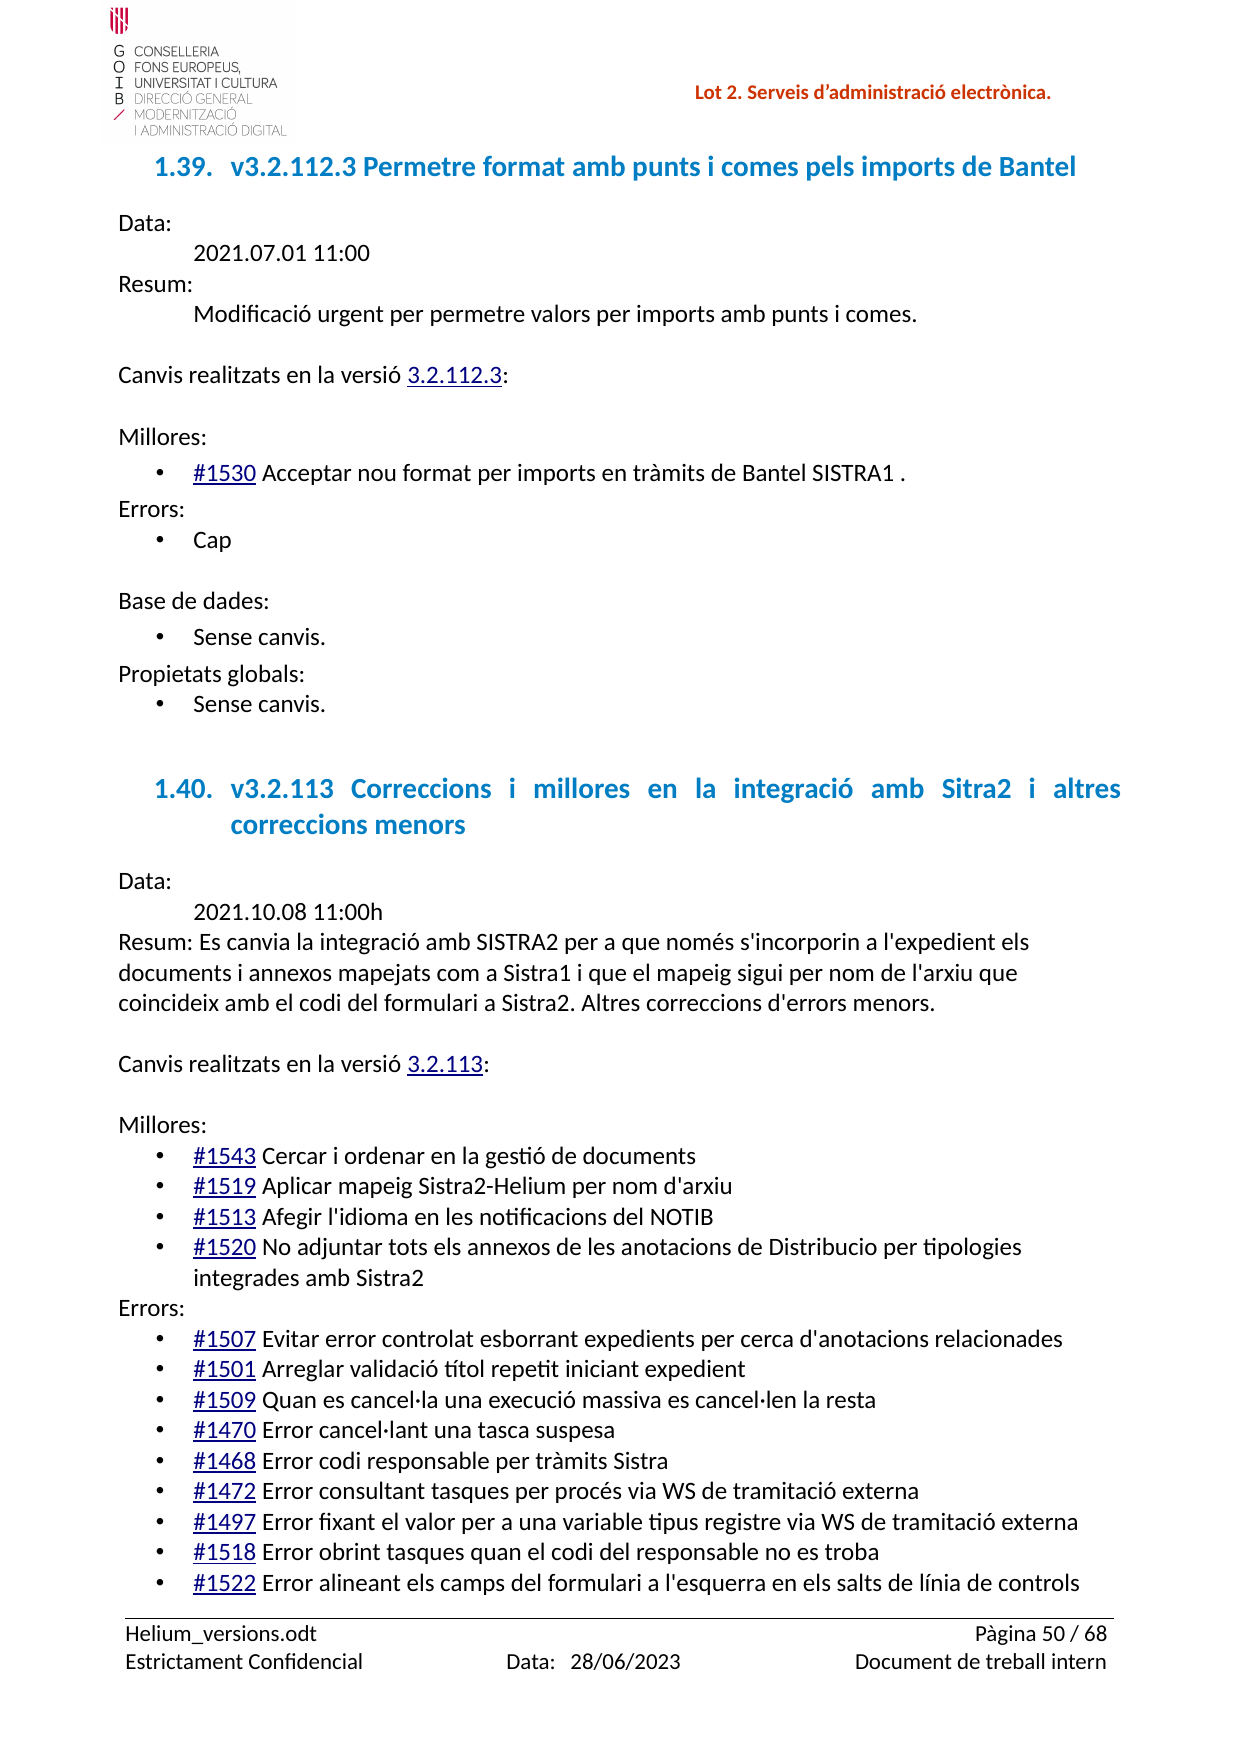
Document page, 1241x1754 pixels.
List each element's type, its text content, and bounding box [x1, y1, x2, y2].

list #1530 Acceptar nou format per imports en tràmits de Bantel SISTRA1 . [156, 457, 1122, 488]
text Data: [118, 207, 1122, 237]
list #1509 Quan es cancel·la una execució massiva es cancel·len la resta [156, 1384, 1122, 1414]
text 2021.07.01 11:00 [118, 237, 1122, 268]
text Data: [118, 865, 1122, 896]
list #1507 Evitar error controlat esborrant expedients per cerca d'anotacions relacionades [156, 1323, 1122, 1353]
text Base de dades: [118, 585, 1122, 616]
text Canvis realitzats en la versió 3.2.113: [118, 1048, 1122, 1079]
list #1513 Afegir l'idioma en les notificacions del NOTIB [156, 1201, 1122, 1231]
text Millores: [118, 421, 1122, 451]
list Sense canvis. [156, 622, 1122, 652]
text Canvis realitzats en la versió 3.2.112.3: [118, 359, 1122, 390]
text Resum: [118, 268, 1122, 298]
list #1543 Cercar i ordenar en la gestió de documents [156, 1140, 1122, 1170]
list #1501 Arreglar validació títol repetit iniciant expedient [156, 1353, 1122, 1384]
text 2021.10.08 11:00h [118, 896, 1122, 926]
list #1519 Aplicar mapeig Sistra2-Helium per nom d'arxiu [156, 1170, 1122, 1201]
list #1520 No adjuntar tots els annexos de les anotacions de Distribucio per tipologies integrades amb Sistra2 [156, 1231, 1122, 1292]
text Millores: [118, 1109, 1122, 1140]
list #1522 Error alineant els camps del formulari a l'esquerra en els salts de línia de controls [156, 1567, 1122, 1598]
list #1472 Error consultant tasques per procés via WS de tramitació externa [156, 1476, 1122, 1506]
list Cap [156, 524, 1122, 554]
subtitle v3.2.113 Correccions i millores en la integració amb Sitra2 i altres correccions menors [153, 770, 1122, 841]
text Propietats globals: [118, 658, 1122, 688]
list #1497 Error fixant el valor per a una variable tipus registre via WS de tramitació externa [156, 1506, 1122, 1537]
picture [100, 0, 297, 144]
text Errors: [118, 493, 1122, 524]
list #1468 Error codi responsable per tràmits Sistra [156, 1445, 1122, 1476]
list Sense canvis. [156, 688, 1122, 719]
list #1470 Error cancel·lant una tasca suspesa [156, 1414, 1122, 1445]
text Modificació urgent per permetre valors per imports amb punts i comes. [118, 298, 1122, 329]
list #1518 Error obrint tasques quan el codi del responsable no es troba [156, 1537, 1122, 1567]
text Errors: [118, 1292, 1122, 1323]
text Resum: Es canvia la integració amb SISTRA2 per a que només s'incorporin a l'expedient els documents i annexos mapejats com a Sistra1 i que el mapeig sigui per nom de l'arxiu que coincideix amb el codi del formulari a Sistra2. Altres correccions d'errors menors. [118, 926, 1122, 1018]
subtitle v3.2.112.3 Permetre format amb punts i comes pels imports de Bantel [153, 148, 1122, 183]
